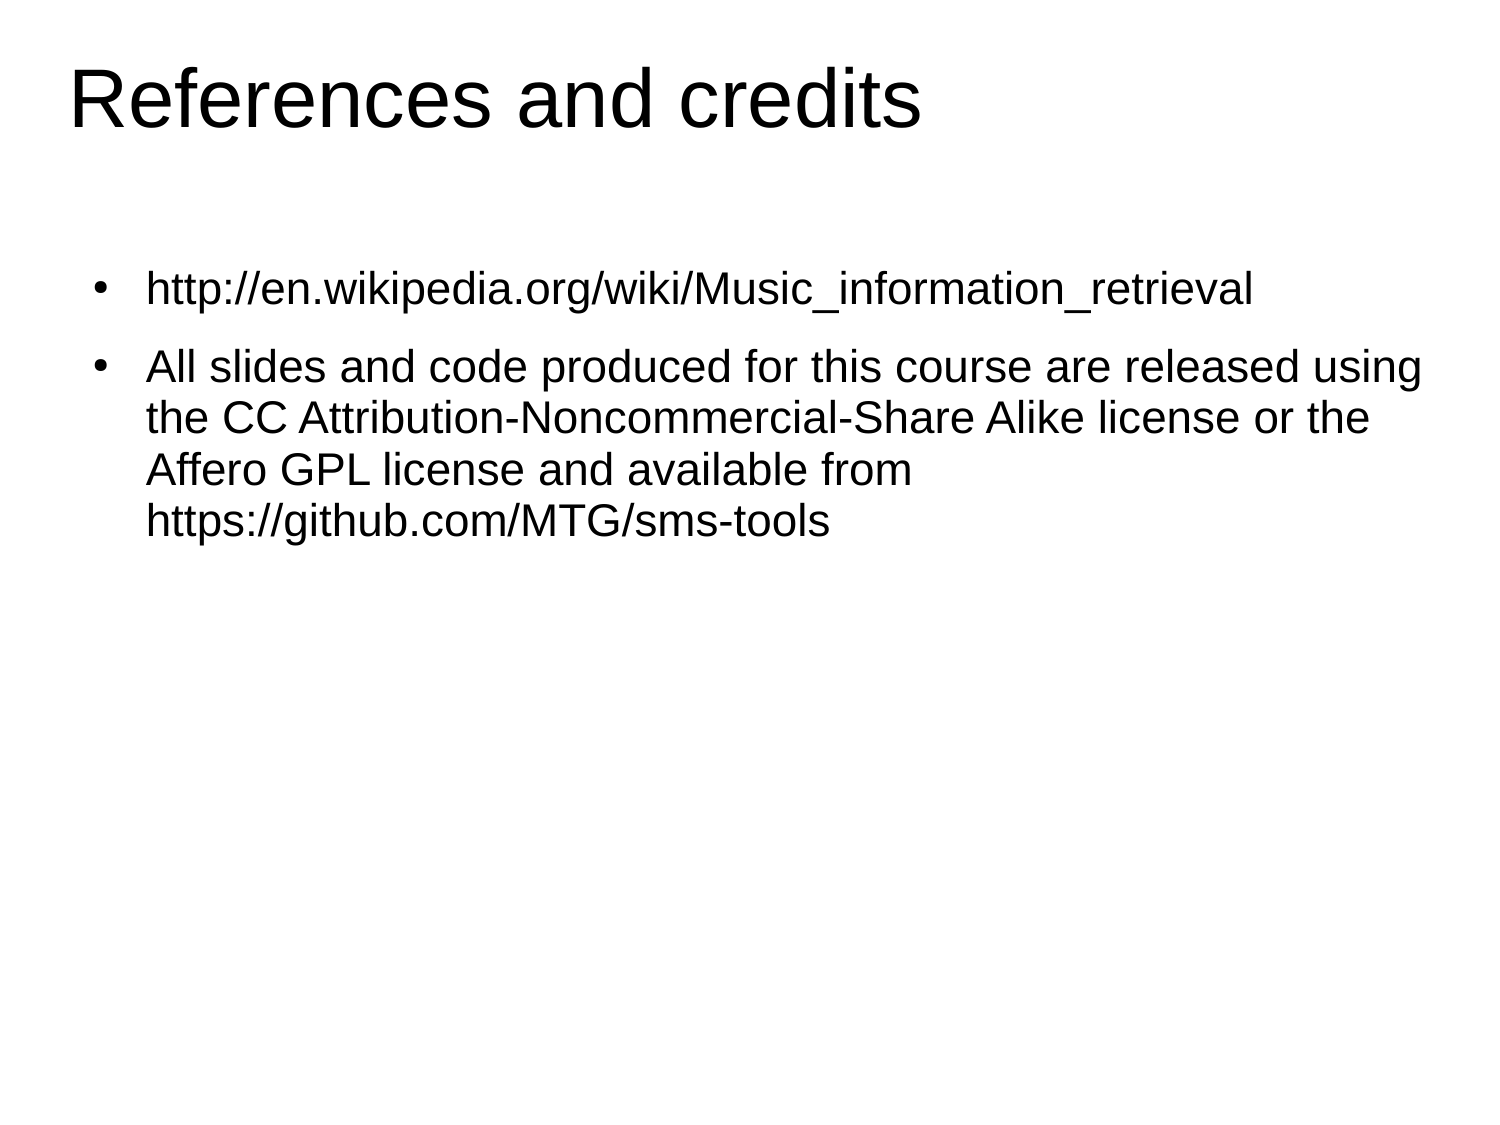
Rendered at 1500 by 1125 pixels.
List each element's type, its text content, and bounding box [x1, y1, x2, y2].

list http://en.wikipedia.org/wiki/Music_information_retrieval All slides and code produced for this course are released using the CC Attribution-Noncommercial-Share Alike license or the Affero GPL license and available from https://github.com/MTG/sms-tools [74, 263, 1425, 856]
title References and credits [68, 13, 1293, 184]
